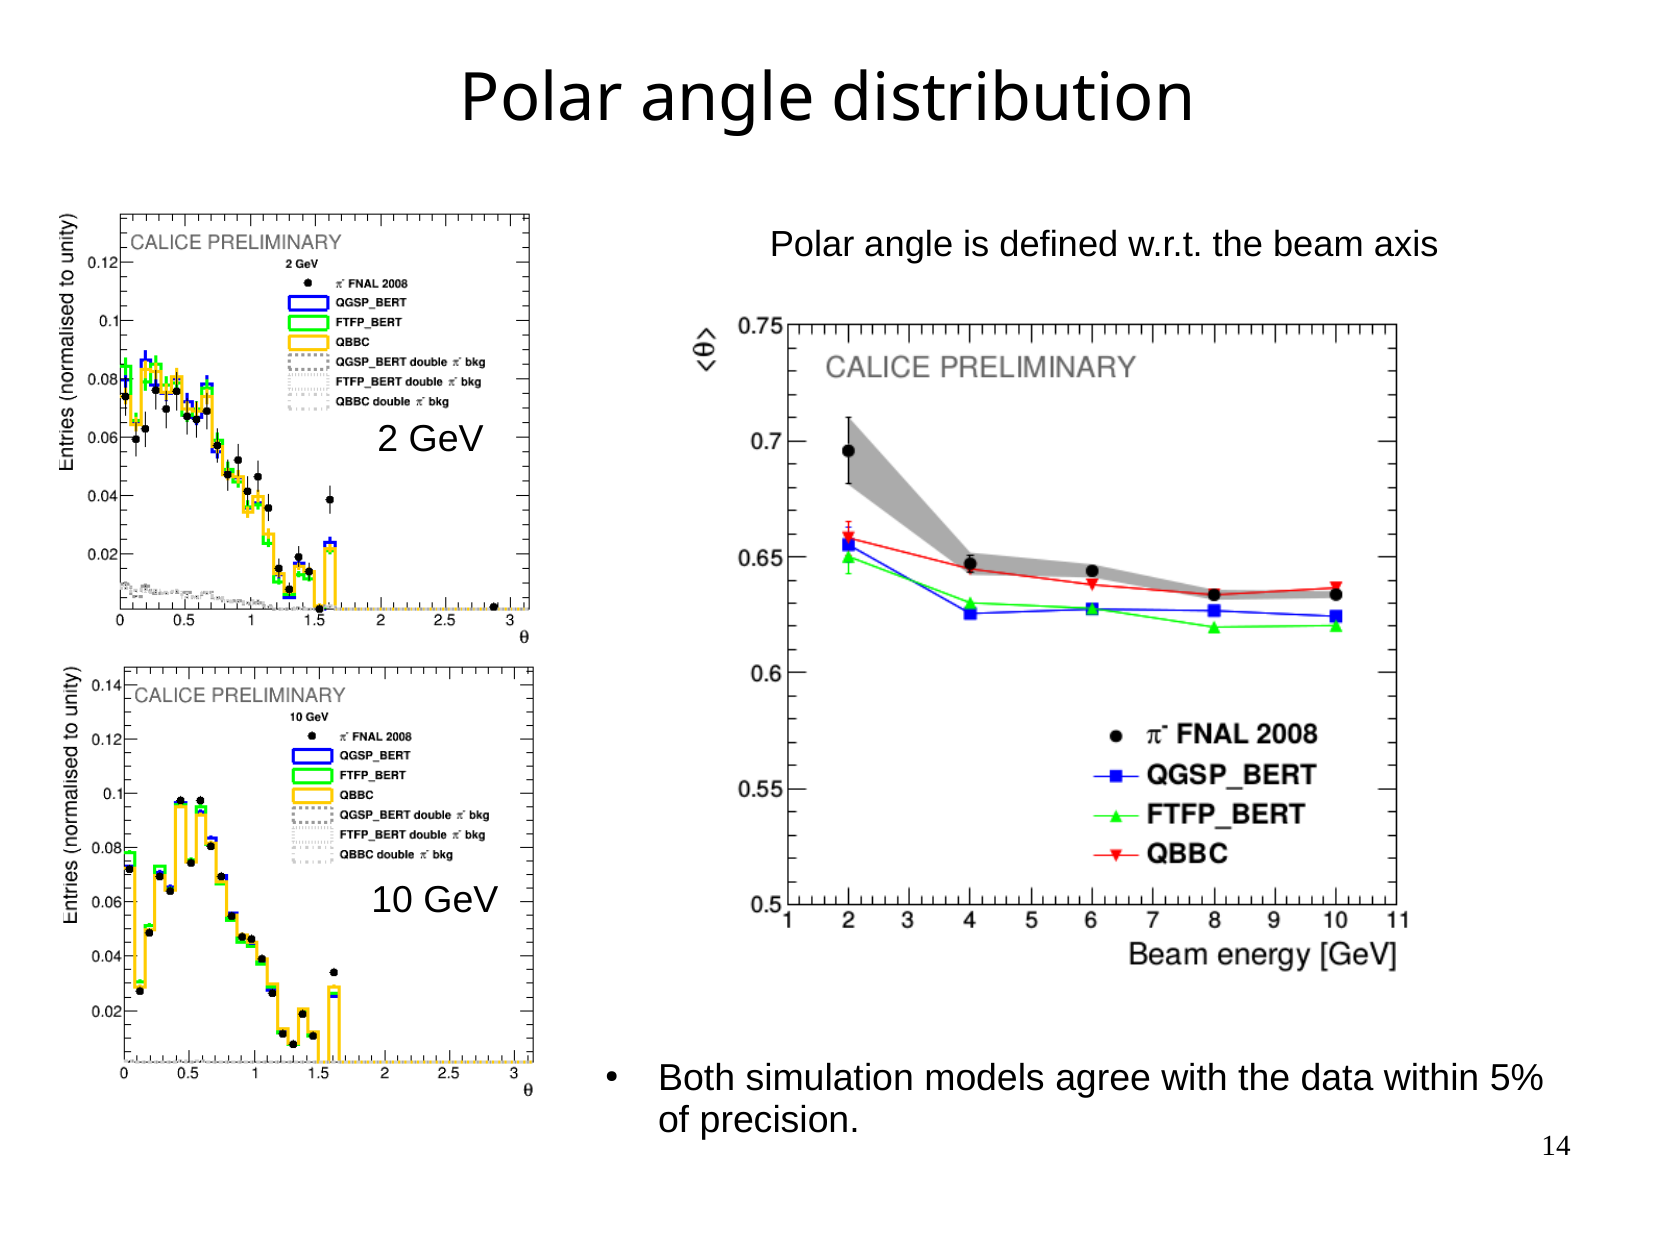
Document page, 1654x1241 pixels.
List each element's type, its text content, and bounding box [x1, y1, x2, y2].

picture [59, 168, 548, 1109]
list Both simulation models agree with the data within 5% of precision. [587, 1056, 1571, 1216]
text_box 10 GeV [356, 870, 514, 928]
title Polar angle distribution [85, 52, 1571, 138]
picture [677, 245, 1469, 976]
text_box 2 GeV [362, 410, 499, 468]
list Polar angle is defined w.r.t. the beam axis [701, 223, 1453, 269]
